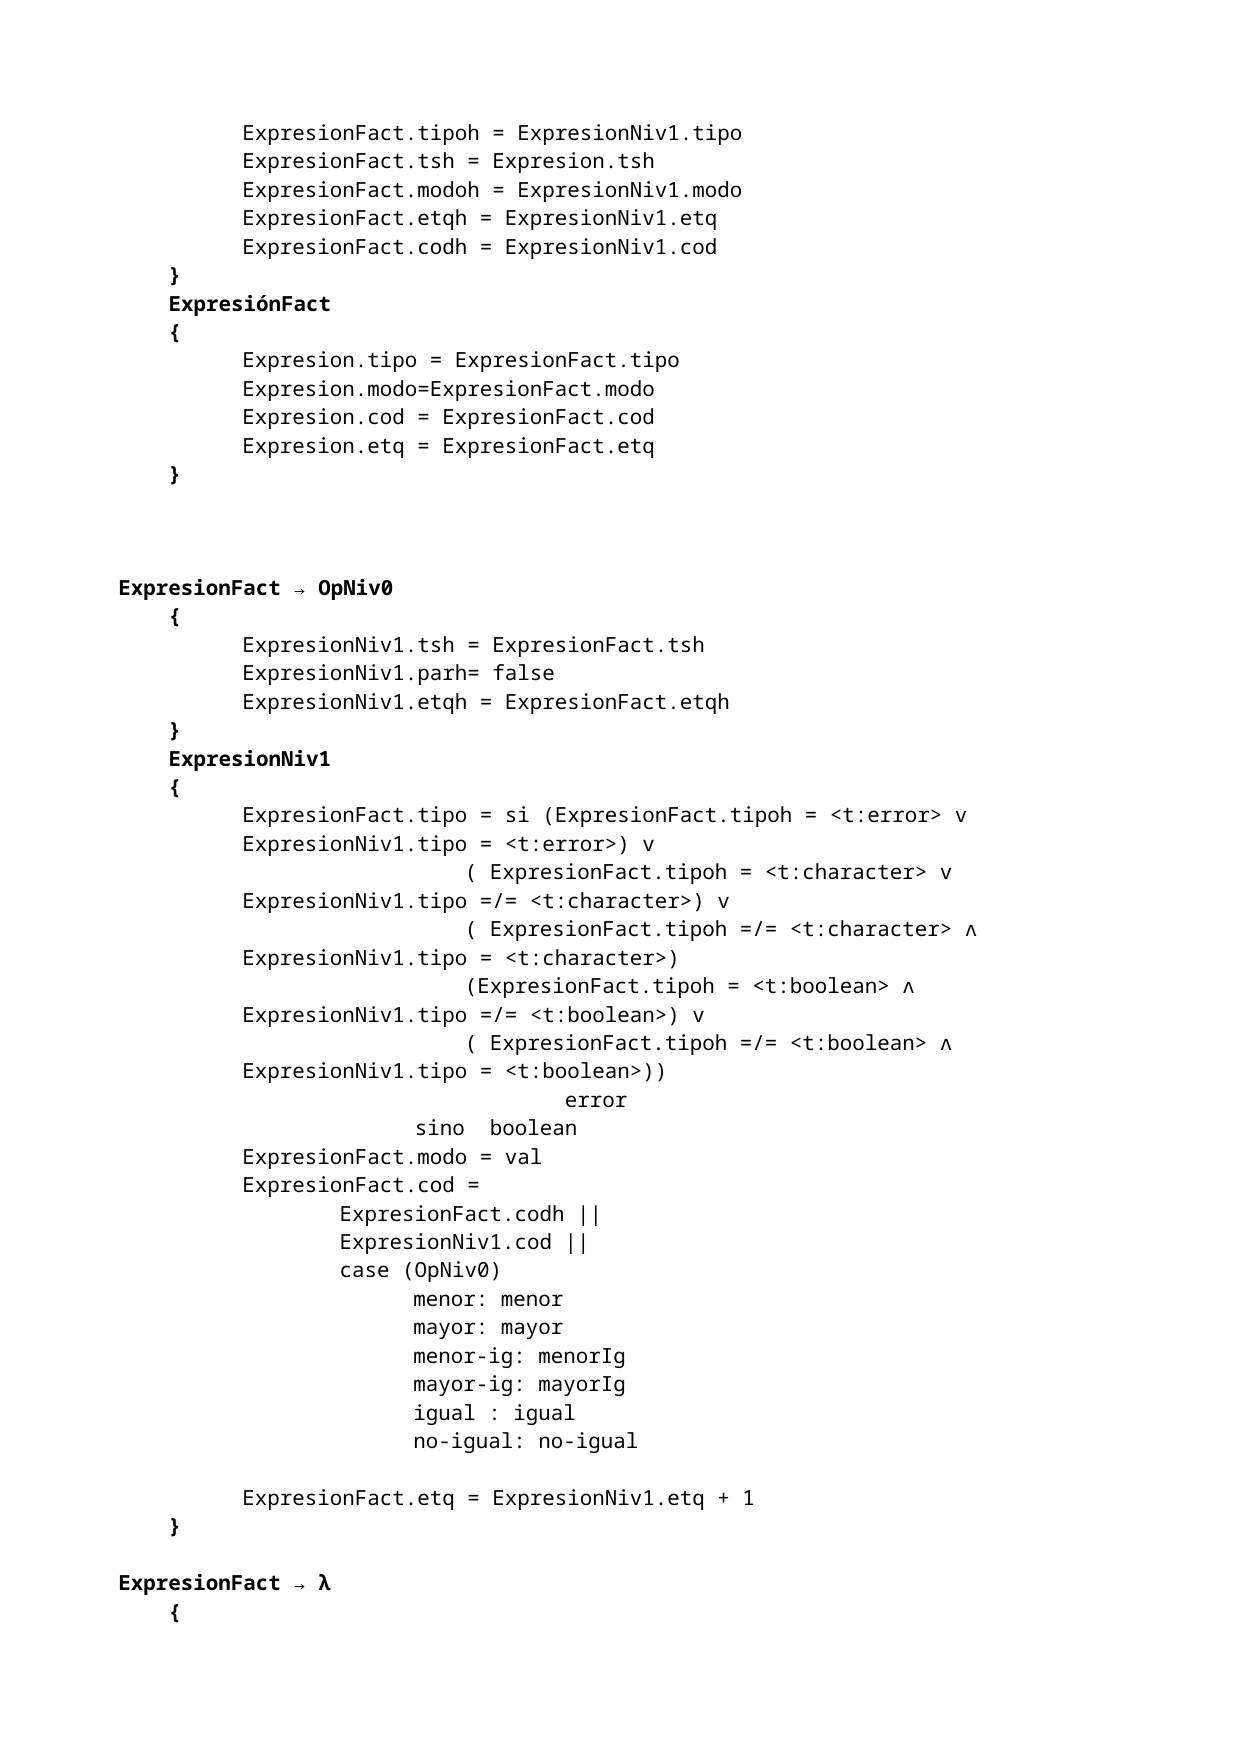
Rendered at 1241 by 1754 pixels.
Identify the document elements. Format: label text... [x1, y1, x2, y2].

text Expresion.tipo = ExpresionFact.tipo [168, 346, 1122, 374]
text ExpresionFact.cod = [168, 1170, 1122, 1199]
text ExpresionFact → OpNiv0 [118, 573, 1122, 602]
text ( ExpresionFact.tipoh =/= <t:boolean> ᴧ ExpresionNiv1.tipo = <t:boolean>)) [168, 1028, 1122, 1085]
text ExpresionNiv1.tsh = ExpresionFact.tsh [168, 630, 1122, 658]
text Expresion.etq = ExpresionFact.etq [168, 431, 1122, 459]
text no-igual: no-igual [118, 1426, 1122, 1455]
text { [168, 1597, 1122, 1625]
text } [168, 1512, 1122, 1540]
text sino boolean [168, 1113, 1122, 1142]
text igual : igual [118, 1398, 1122, 1426]
text ExpresionFact → λ [118, 1568, 1122, 1597]
text error [168, 1085, 1122, 1113]
text } [168, 459, 1122, 488]
text case (OpNiv0) [118, 1256, 1122, 1284]
text ExpresionFact.tipoh = ExpresionNiv1.tipo [168, 118, 1122, 147]
text mayor: mayor [118, 1312, 1122, 1341]
text ( ExpresionFact.tipoh = <t:character> v ExpresionNiv1.tipo =/= <t:character>) v [168, 857, 1122, 914]
text mayor-ig: mayorIg [118, 1369, 1122, 1398]
text ExpresionFact.tipo = si (ExpresionFact.tipoh = <t:error> v ExpresionNiv1.tipo = <t:error>) v [168, 801, 1122, 857]
text ExpresiónFact [168, 289, 1122, 317]
text ExpresionFact.codh || [118, 1199, 1122, 1227]
text menor: menor [118, 1284, 1122, 1312]
text (ExpresionFact.tipoh = <t:boolean> ᴧ ExpresionNiv1.tipo =/= <t:boolean>) v [168, 971, 1122, 1028]
text Expresion.cod = ExpresionFact.cod [168, 402, 1122, 431]
text ExpresionNiv1.cod || [118, 1227, 1122, 1256]
text { [168, 317, 1122, 346]
text ( ExpresionFact.tipoh =/= <t:character> ᴧ ExpresionNiv1.tipo = <t:character>) [168, 914, 1122, 971]
text Expresion.modo=ExpresionFact.modo [168, 374, 1122, 402]
text ExpresionNiv1.parh= false [168, 658, 1122, 687]
text ExpresionFact.etq = ExpresionNiv1.etq + 1 [168, 1483, 1122, 1512]
text ExpresionNiv1 [168, 744, 1122, 772]
text } [168, 260, 1122, 289]
text ExpresionFact.etqh = ExpresionNiv1.etq [168, 203, 1122, 232]
text ExpresionNiv1.etqh = ExpresionFact.etqh [168, 687, 1122, 715]
text ExpresionFact.modoh = ExpresionNiv1.modo [168, 175, 1122, 203]
text { [168, 772, 1122, 801]
text ExpresionFact.codh = ExpresionNiv1.cod [168, 232, 1122, 260]
text menor-ig: menorIg [118, 1341, 1122, 1369]
text ExpresionFact.modo = val [168, 1142, 1122, 1170]
text } [168, 715, 1122, 744]
text ExpresionFact.tsh = Expresion.tsh [168, 147, 1122, 175]
text { [168, 602, 1122, 630]
